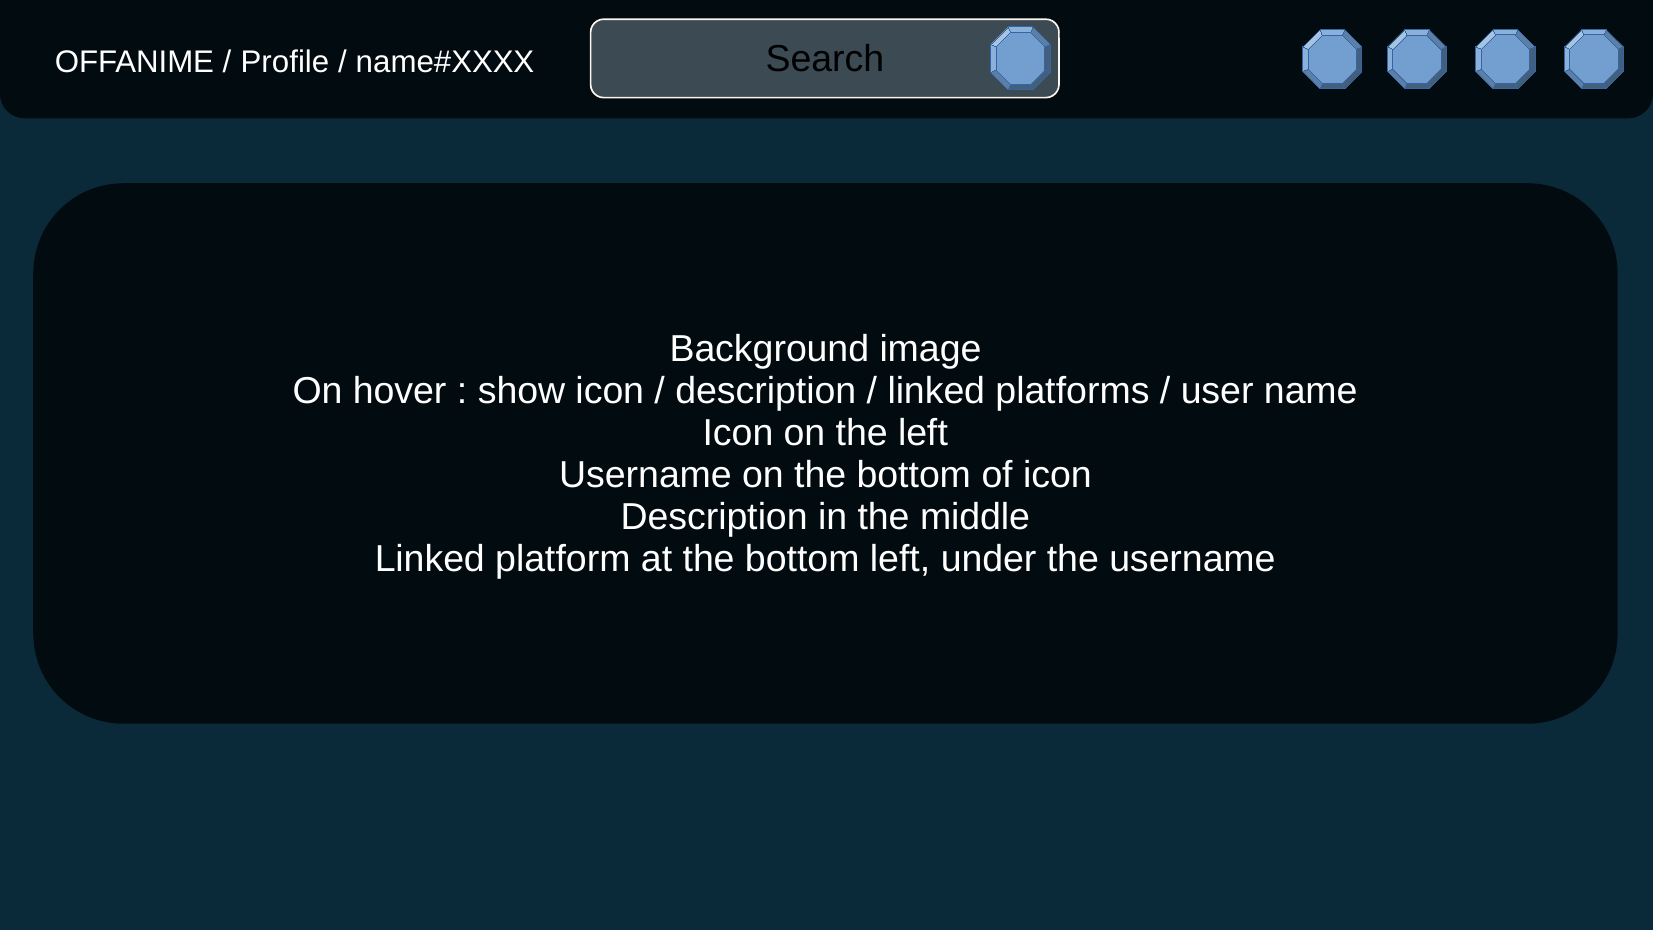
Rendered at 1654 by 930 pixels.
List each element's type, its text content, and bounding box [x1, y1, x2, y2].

text_box OFFANIME / Profile / name#XXXX [29, 4, 561, 120]
text_box Search [590, 19, 1059, 98]
text_box Background image On hover : show icon / description / linked platforms / user name Icon on the left Username on the bottom of icon Description in the middle Linked platform at the bottom left, under the username [33, 183, 1618, 724]
text_box [0, 0, 1653, 119]
